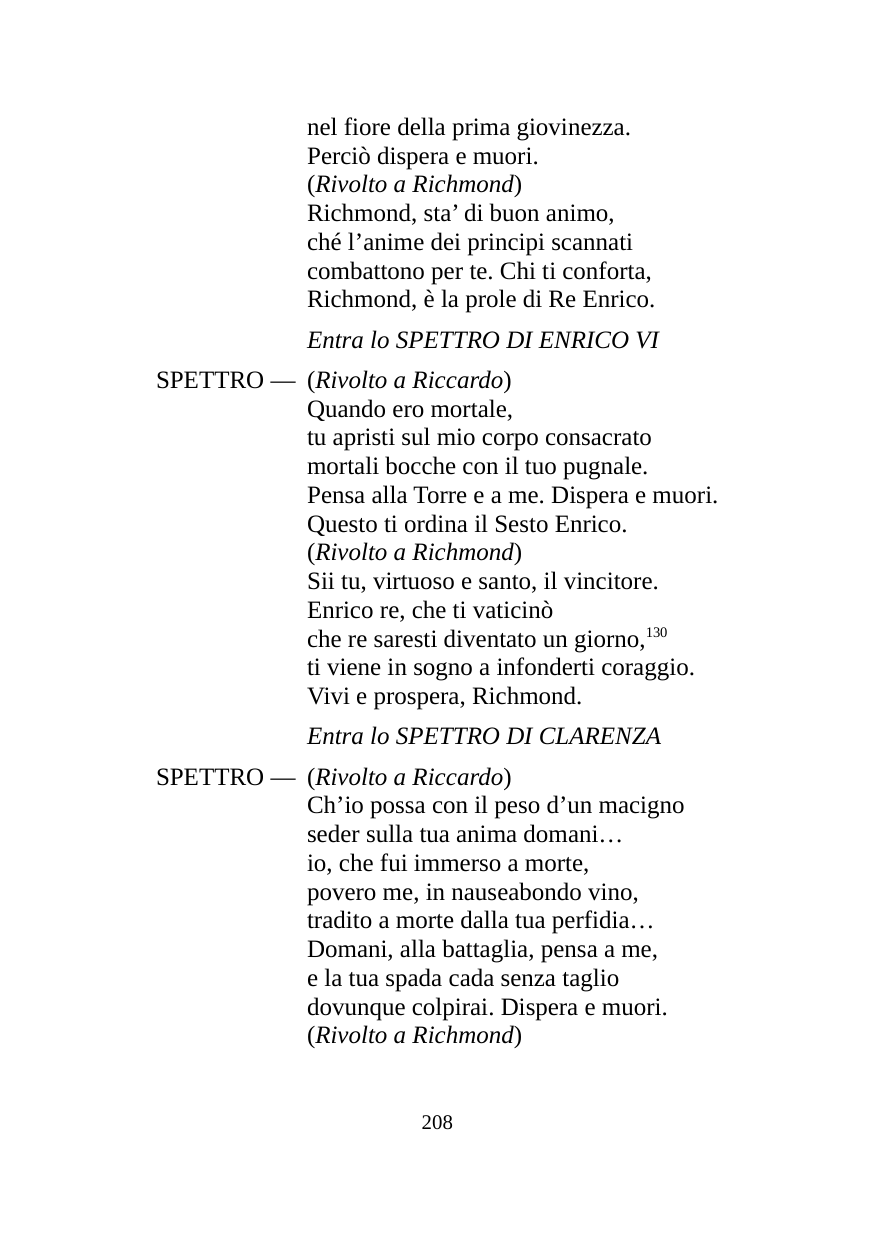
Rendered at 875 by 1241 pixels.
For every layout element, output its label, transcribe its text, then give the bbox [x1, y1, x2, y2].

table_cell SPETTRO — [106, 359, 301, 716]
table_cell [106, 716, 301, 756]
table_cell [106, 106, 301, 319]
table_cell Entra lo SPETTRO DI CLARENZA [301, 716, 768, 756]
table_cell (Rivolto a Riccardo) Quando ero mortale, tu apristi sul mio corpo consacrato mortali bocche con il tuo pugnale. Pensa alla Torre e a me. Dispera e muori. Questo ti ordina il Sesto Enrico. (Rivolto a Richmond) Sii tu, virtuoso e santo, il vincitore. Enrico re, che ti vaticinò che re saresti diventato un giorno, ti viene in sogno a infonderti coraggio. Vivi e prospera, Richmond. [301, 359, 768, 716]
table_cell (Rivolto a Riccardo) Ch’io possa con il peso d’un macigno seder sulla tua anima domani… io, che fui immerso a morte, povero me, in nauseabondo vino, tradito a morte dalla tua perfidia… Domani, alla battaglia, pensa a me, e la tua spada cada senza taglio dovunque colpirai. Dispera e muori. (Rivolto a Richmond) [301, 756, 768, 1055]
table_cell SPETTRO — [106, 756, 301, 1055]
table_cell [106, 319, 301, 359]
table_cell nel fiore della prima giovinezza. Perciò dispera e muori. (Rivolto a Richmond) Richmond, sta’ di buon animo, ché l’anime dei principi scannati combattono per te. Chi ti conforta, Richmond, è la prole di Re Enrico. [301, 106, 768, 319]
table_cell Entra lo SPETTRO DI ENRICO VI [301, 319, 768, 359]
